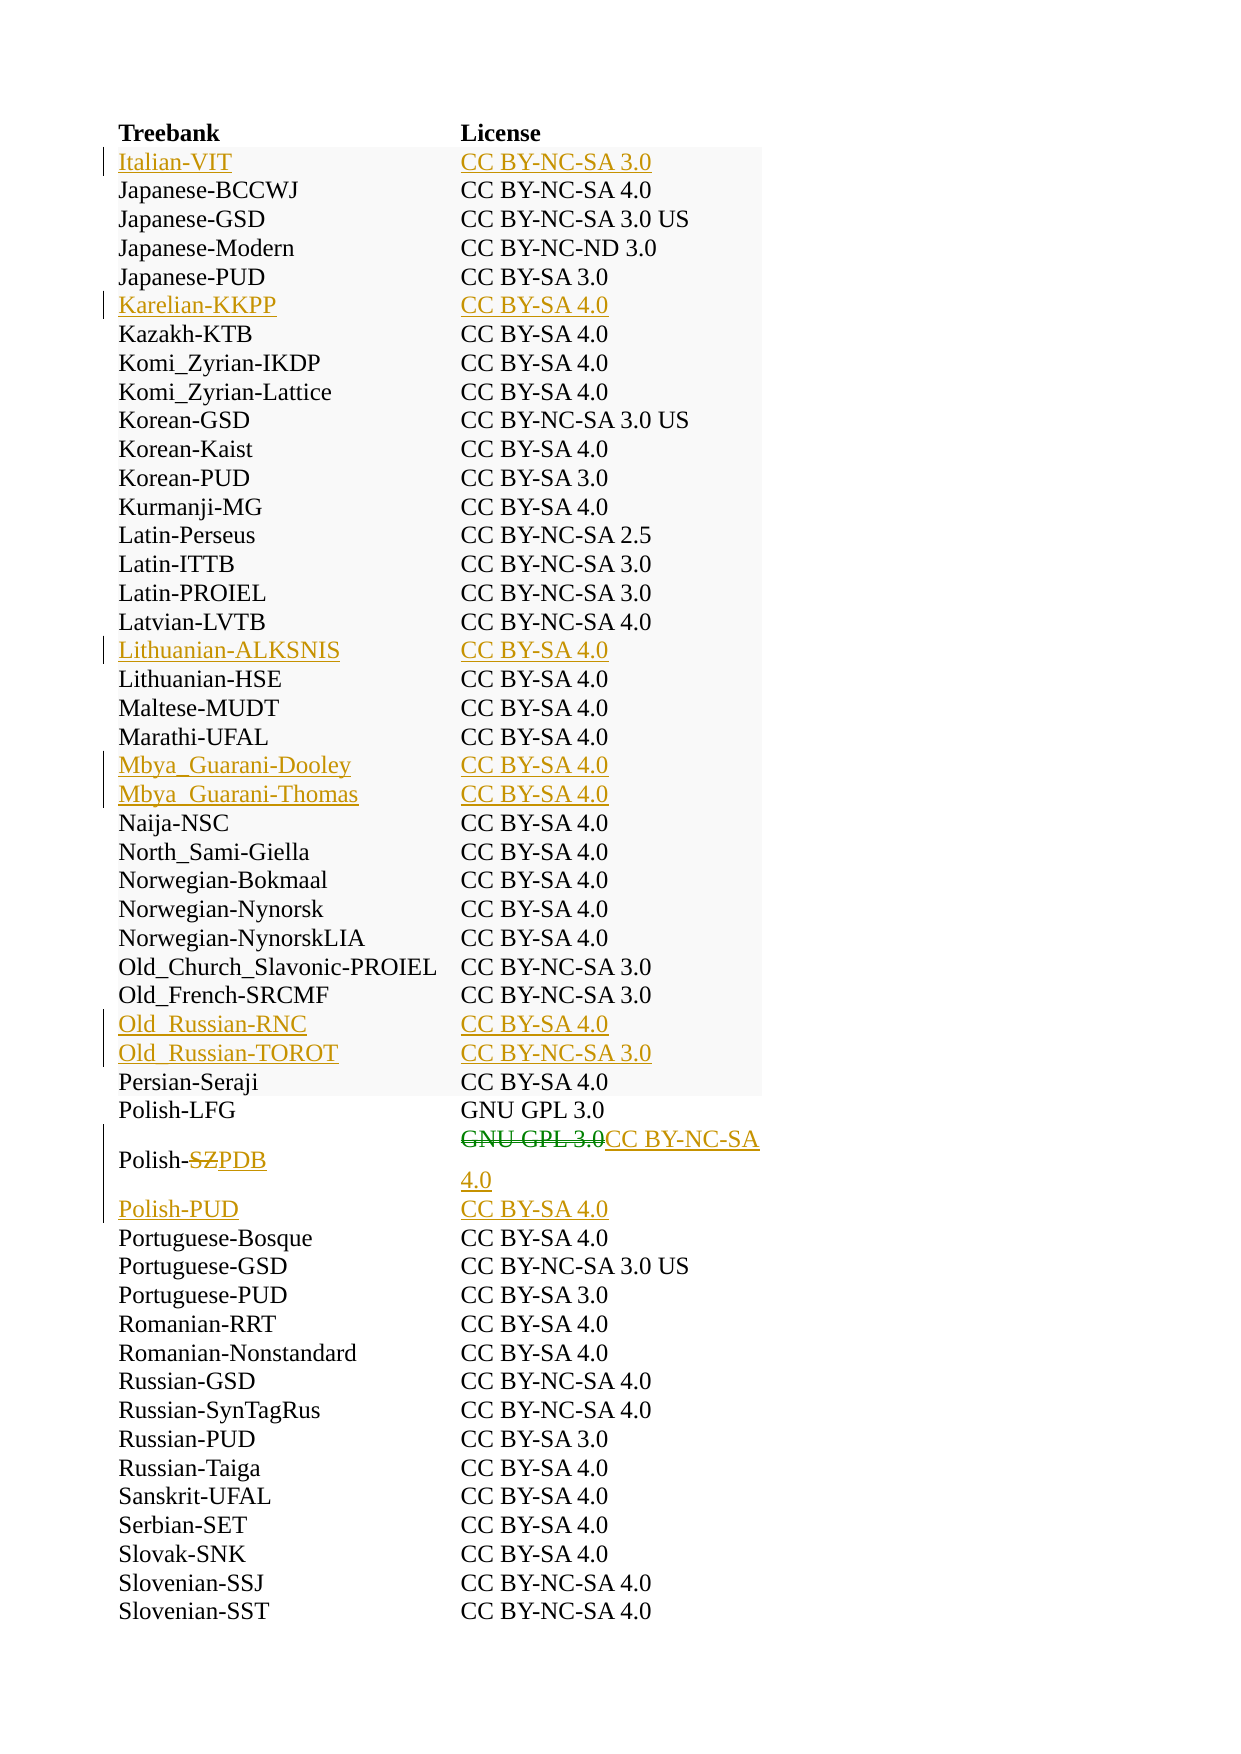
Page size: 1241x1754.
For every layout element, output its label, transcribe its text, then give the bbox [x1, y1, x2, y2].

table_cell CC BY-SA 4.0 [460, 1510, 762, 1539]
table_cell CC BY-SA 4.0 [460, 1223, 762, 1251]
table_cell GNU GPL 3.0 [460, 1096, 762, 1124]
table_cell Korean-GSD [118, 406, 460, 434]
table_cell CC BY-SA 4.0 [460, 693, 762, 722]
table_cell Norwegian-NynorskLIA [118, 923, 460, 952]
table_cell CC BY-SA 4.0 [460, 664, 762, 693]
table_cell CC BY-SA 4.0 [460, 722, 762, 751]
table_cell CC BY-SA 4.0 [460, 1067, 762, 1096]
table_cell Polish-PDB [118, 1124, 460, 1194]
table_cell CC BY-SA 3.0 [460, 1280, 762, 1309]
table_cell CC BY-SA 4.0 [460, 923, 762, 952]
table_cell CC BY-SA 4.0 [460, 1194, 762, 1223]
table_cell CC BY-SA 4.0 [460, 1309, 762, 1338]
table_cell CC BY-SA 4.0 [460, 1481, 762, 1510]
table_cell Japanese-Modern [118, 233, 460, 262]
table_cell Old_Russian-RNC [118, 1009, 460, 1038]
table_cell Italian-VIT [118, 147, 460, 176]
table_cell CC BY-NC-SA 4.0 [460, 176, 762, 204]
table_cell Romanian-RRT [118, 1309, 460, 1338]
table_cell Romanian-Nonstandard [118, 1338, 460, 1366]
table_cell CC BY-SA 4.0 [460, 291, 762, 319]
table_cell CC BY-NC-SA 4.0 [460, 1568, 762, 1596]
table_cell Serbian-SET [118, 1510, 460, 1539]
table_cell CC BY-NC-SA 3.0 [460, 549, 762, 578]
table_cell CC BY-SA 3.0 [460, 1424, 762, 1453]
table_cell Japanese-GSD [118, 204, 460, 233]
table_cell Slovenian-SSJ [118, 1568, 460, 1596]
table_cell Portuguese-Bosque [118, 1223, 460, 1251]
table_header License [460, 118, 762, 147]
table_cell Norwegian-Nynorsk [118, 894, 460, 923]
table_cell CC BY-SA 4.0 [460, 319, 762, 348]
table_cell CC BY-SA 4.0 [460, 636, 762, 664]
table_cell Japanese-BCCWJ [118, 176, 460, 204]
table_cell Kurmanji-MG [118, 492, 460, 521]
table_cell Maltese-MUDT [118, 693, 460, 722]
table_cell CC BY-NC-SA 4.0 [460, 1395, 762, 1424]
table_cell Japanese-PUD [118, 262, 460, 291]
table_cell Russian-SynTagRus [118, 1395, 460, 1424]
table_cell CC BY-SA 3.0 [460, 262, 762, 291]
table_cell Slovak-SNK [118, 1539, 460, 1568]
table_cell CC BY-NC-SA 3.0 [460, 952, 762, 981]
table_cell Persian-Seraji [118, 1067, 460, 1096]
table_cell Naija-NSC [118, 808, 460, 837]
table_header Treebank [118, 118, 460, 147]
table_cell CC BY-NC-SA 4.0 [460, 1124, 762, 1194]
table_cell Latin-ITTB [118, 549, 460, 578]
table_cell CC BY-SA 4.0 [460, 1009, 762, 1038]
table_cell CC BY-SA 4.0 [460, 837, 762, 866]
table_cell Korean-PUD [118, 463, 460, 492]
table_cell CC BY-SA 4.0 [460, 866, 762, 894]
table_cell CC BY-SA 4.0 [460, 1539, 762, 1568]
table_cell CC BY-NC-SA 3.0 [460, 578, 762, 607]
table_cell CC BY-SA 4.0 [460, 779, 762, 808]
table_cell CC BY-SA 4.0 [460, 808, 762, 837]
table_cell Komi_Zyrian-Lattice [118, 377, 460, 406]
table_cell Slovenian-SST [118, 1596, 460, 1625]
table_cell Polish-PUD [118, 1194, 460, 1223]
table_cell Norwegian-Bokmaal [118, 866, 460, 894]
table_cell CC BY-SA 4.0 [460, 492, 762, 521]
table_cell CC BY-NC-SA 2.5 [460, 521, 762, 549]
table_cell CC BY-SA 4.0 [460, 894, 762, 923]
table_cell Old_Russian-TOROT [118, 1038, 460, 1067]
table_cell Latvian-LVTB [118, 607, 460, 636]
table_cell North_Sami-Giella [118, 837, 460, 866]
table_cell CC BY-SA 4.0 [460, 377, 762, 406]
table_cell CC BY-NC-SA 3.0 [460, 981, 762, 1009]
table_cell Mbya_Guarani-Dooley [118, 751, 460, 779]
table_cell CC BY-SA 4.0 [460, 434, 762, 463]
table_cell CC BY-NC-SA 3.0 US [460, 1251, 762, 1280]
table_cell Polish-LFG [118, 1096, 460, 1124]
table_cell Kazakh-KTB [118, 319, 460, 348]
table_cell CC BY-NC-SA 4.0 [460, 1366, 762, 1395]
table_cell Karelian-KKPP [118, 291, 460, 319]
table_cell Marathi-UFAL [118, 722, 460, 751]
table_cell CC BY-SA 4.0 [460, 1453, 762, 1481]
table_cell Old_French-SRCMF [118, 981, 460, 1009]
table_cell Latin-Perseus [118, 521, 460, 549]
table_cell Old_Church_Slavonic-PROIEL [118, 952, 460, 981]
table_cell CC BY-NC-ND 3.0 [460, 233, 762, 262]
table_cell Lithuanian-ALKSNIS [118, 636, 460, 664]
table_cell Russian-GSD [118, 1366, 460, 1395]
table_cell CC BY-SA 3.0 [460, 463, 762, 492]
table_cell CC BY-NC-SA 3.0 US [460, 406, 762, 434]
table_cell CC BY-SA 4.0 [460, 348, 762, 377]
table_cell Latin-PROIEL [118, 578, 460, 607]
table_cell CC BY-NC-SA 3.0 US [460, 204, 762, 233]
table_cell CC BY-NC-SA 3.0 [460, 147, 762, 176]
table_cell Mbya_Guarani-Thomas [118, 779, 460, 808]
table_cell Komi_Zyrian-IKDP [118, 348, 460, 377]
table_cell CC BY-NC-SA 3.0 [460, 1038, 762, 1067]
table_cell Korean-Kaist [118, 434, 460, 463]
table_cell Portuguese-PUD [118, 1280, 460, 1309]
table_cell Lithuanian-HSE [118, 664, 460, 693]
table_cell Russian-Taiga [118, 1453, 460, 1481]
table_cell CC BY-SA 4.0 [460, 751, 762, 779]
table_cell CC BY-SA 4.0 [460, 1338, 762, 1366]
table_cell Russian-PUD [118, 1424, 460, 1453]
table_cell Sanskrit-UFAL [118, 1481, 460, 1510]
table_cell Portuguese-GSD [118, 1251, 460, 1280]
table_cell CC BY-NC-SA 4.0 [460, 607, 762, 636]
table_cell CC BY-NC-SA 4.0 [460, 1596, 762, 1625]
